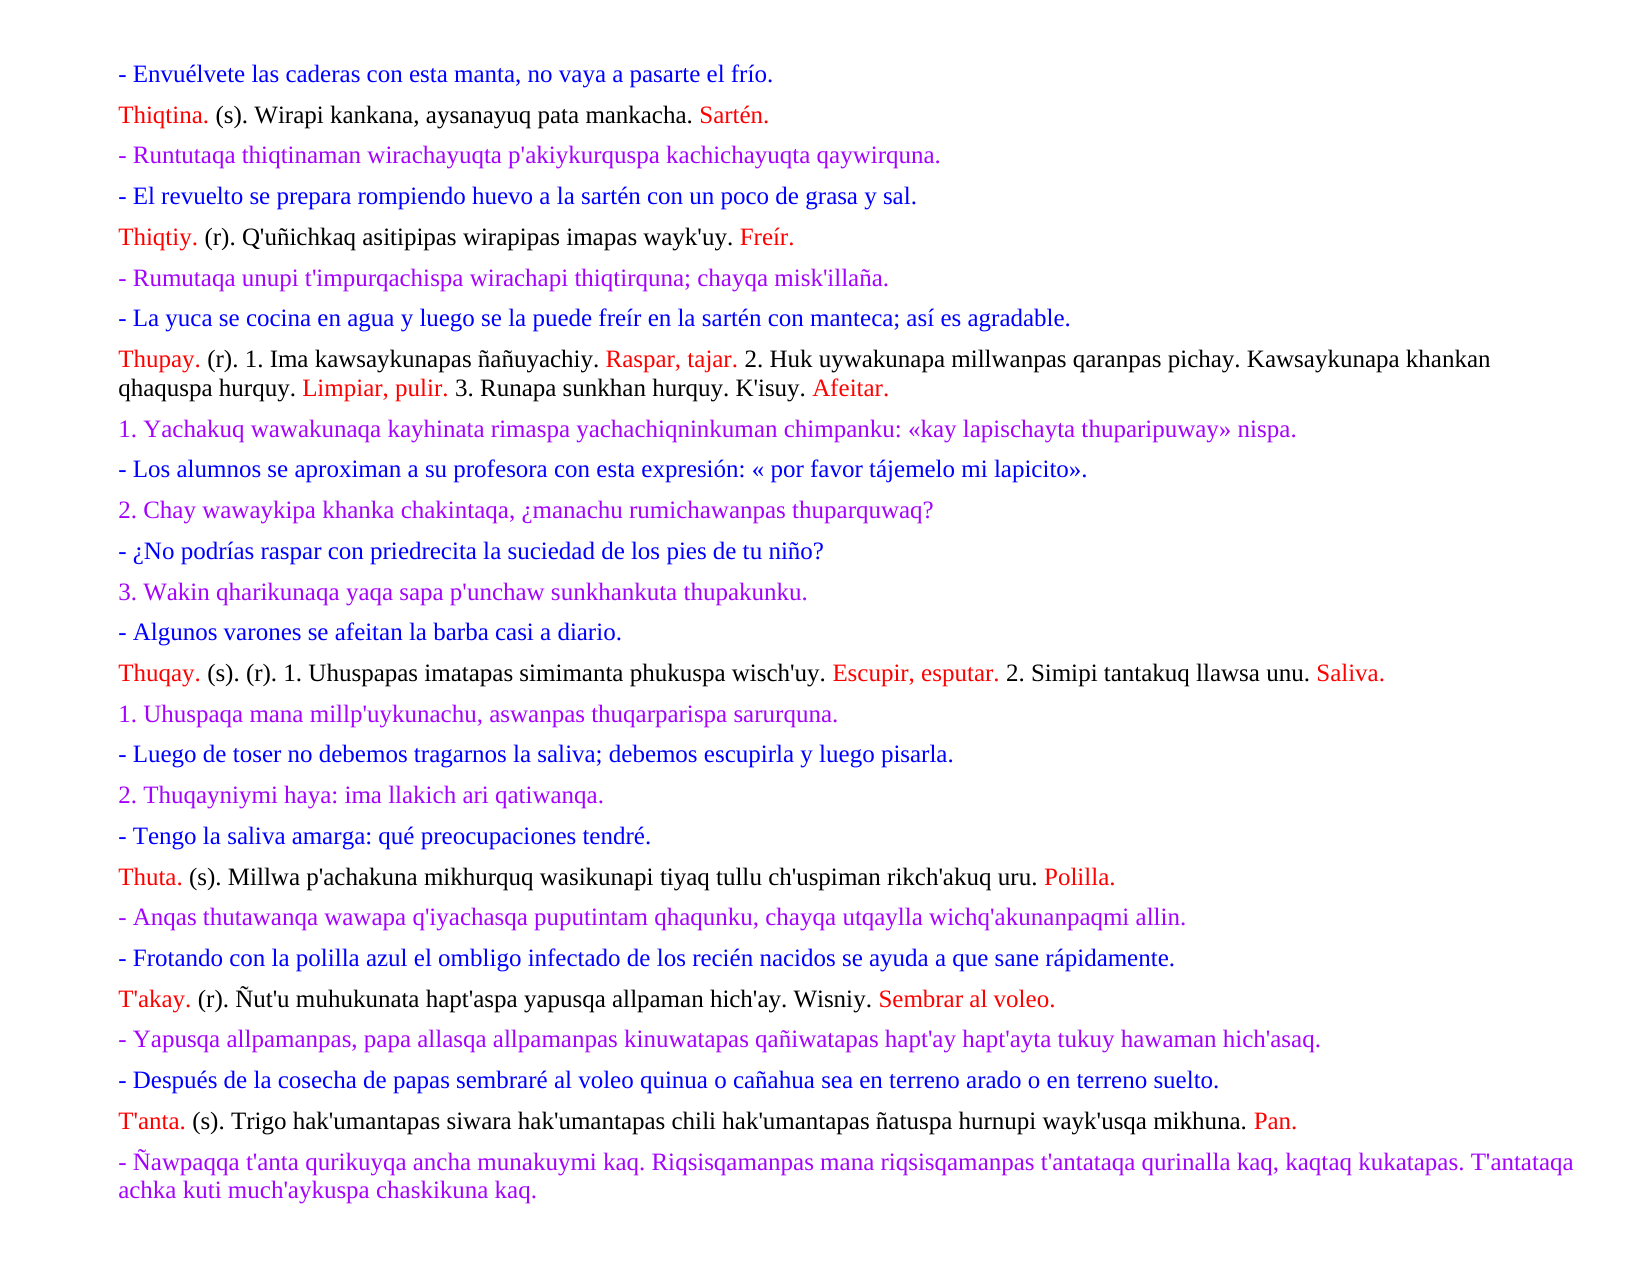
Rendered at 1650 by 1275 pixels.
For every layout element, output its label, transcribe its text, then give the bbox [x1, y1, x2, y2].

text 3. Wakin qharikunaqa yaqa sapa p'unchaw sunkhankuta thupakunku. [118, 577, 1591, 605]
text - Los alumnos se aproximan a su profesora con esta expresión: « por favor tájemelo mi lapicito». [118, 454, 1591, 483]
text 2. Thuqayniymi haya: ima llakich ari qatiwanqa. [118, 780, 1591, 809]
text T'akay. (r). Ñut'u muhukunata hapt'aspa yapusqa allpaman hich'ay. Wisniy. Sembrar al voleo. [118, 984, 1591, 1013]
text 2. Chay wawaykipa khanka chakintaqa, ¿manachu rumichawanpas thuparquwaq? [118, 495, 1591, 524]
text Thuta. (s). Millwa p'achakuna mikhurquq wasikunapi tiyaq tullu ch'uspiman rikch'akuq uru. Polilla. [118, 862, 1591, 890]
text - El revuelto se prepara rompiendo huevo a la sartén con un poco de grasa y sal. [118, 181, 1591, 210]
text - Luego de toser no debemos tragarnos la saliva; debemos escupirla y luego pisarla. [118, 739, 1591, 768]
text - Tengo la saliva amarga: qué preocupaciones tendré. [118, 821, 1591, 850]
text Thuqay. (s). (r). 1. Uhuspapas imatapas simimanta phukuspa wisch'uy. Escupir, esputar. 2. Simipi tantakuq llawsa unu. Saliva. [118, 658, 1591, 687]
text - Después de la cosecha de papas sembraré al voleo quinua o cañahua sea en terreno arado o en terreno suelto. [118, 1065, 1591, 1094]
text - Algunos varones se afeitan la barba casi a diario. [118, 617, 1591, 646]
text - Runtutaqa thiqtinaman wirachayuqta p'akiykurquspa kachichayuqta qaywirquna. [118, 141, 1591, 169]
text 1. Uhuspaqa mana millp'uykunachu, aswanpas thuqarparispa sarurquna. [118, 699, 1591, 727]
text Thiqtiy. (r). Q'uñichkaq asitipipas wirapipas imapas wayk'uy. Freír. [118, 222, 1591, 251]
text - Frotando con la polilla azul el ombligo infectado de los recién nacidos se ayuda a que sane rápidamente. [118, 943, 1591, 972]
text Thupay. (r). 1. Ima kawsaykunapas ñañuyachiy. Raspar, tajar. 2. Huk uywakunapa millwanpas qaranpas pichay. Kawsaykunapa khankan qhaquspa hurquy. Limpiar, pulir. 3. Runapa sunkhan hurquy. K'isuy. Afeitar. [118, 344, 1591, 402]
text - Ñawpaqqa t'anta qurikuyqa ancha munakuymi kaq. Riqsisqamanpas mana riqsisqamanpas t'antataqa qurinalla kaq, kaqtaq kukatapas. T'antataqa achka kuti much'aykuspa chaskikuna kaq. [118, 1147, 1591, 1204]
text - Yapusqa allpamanpas, papa allasqa allpamanpas kinuwatapas qañiwatapas hapt'ay hapt'ayta tukuy hawaman hich'asaq. [118, 1024, 1591, 1053]
text - ¿No podrías raspar con priedrecita la suciedad de los pies de tu niño? [118, 536, 1591, 564]
text Thiqtina. (s). Wirapi kankana, aysanayuq pata mankacha. Sartén. [118, 100, 1591, 128]
text - La yuca se cocina en agua y luego se la puede freír en la sartén con manteca; así es agradable. [118, 303, 1591, 332]
text - Anqas thutawanqa wawapa q'iyachasqa puputintam qhaqunku, chayqa utqaylla wichq'akunanpaqmi allin. [118, 902, 1591, 931]
text 1. Yachakuq wawakunaqa kayhinata rimaspa yachachiqninkuman chimpanku: «kay lapischayta thuparipuway» nispa. [118, 414, 1591, 442]
text T'anta. (s). Trigo hak'umantapas siwara hak'umantapas chili hak'umantapas ñatuspa hurnupi wayk'usqa mikhuna. Pan. [118, 1106, 1591, 1135]
text - Envuélvete las caderas con esta manta, no vaya a pasarte el frío. [118, 59, 1591, 88]
text - Rumutaqa unupi t'impurqachispa wirachapi thiqtirquna; chayqa misk'illaña. [118, 263, 1591, 291]
